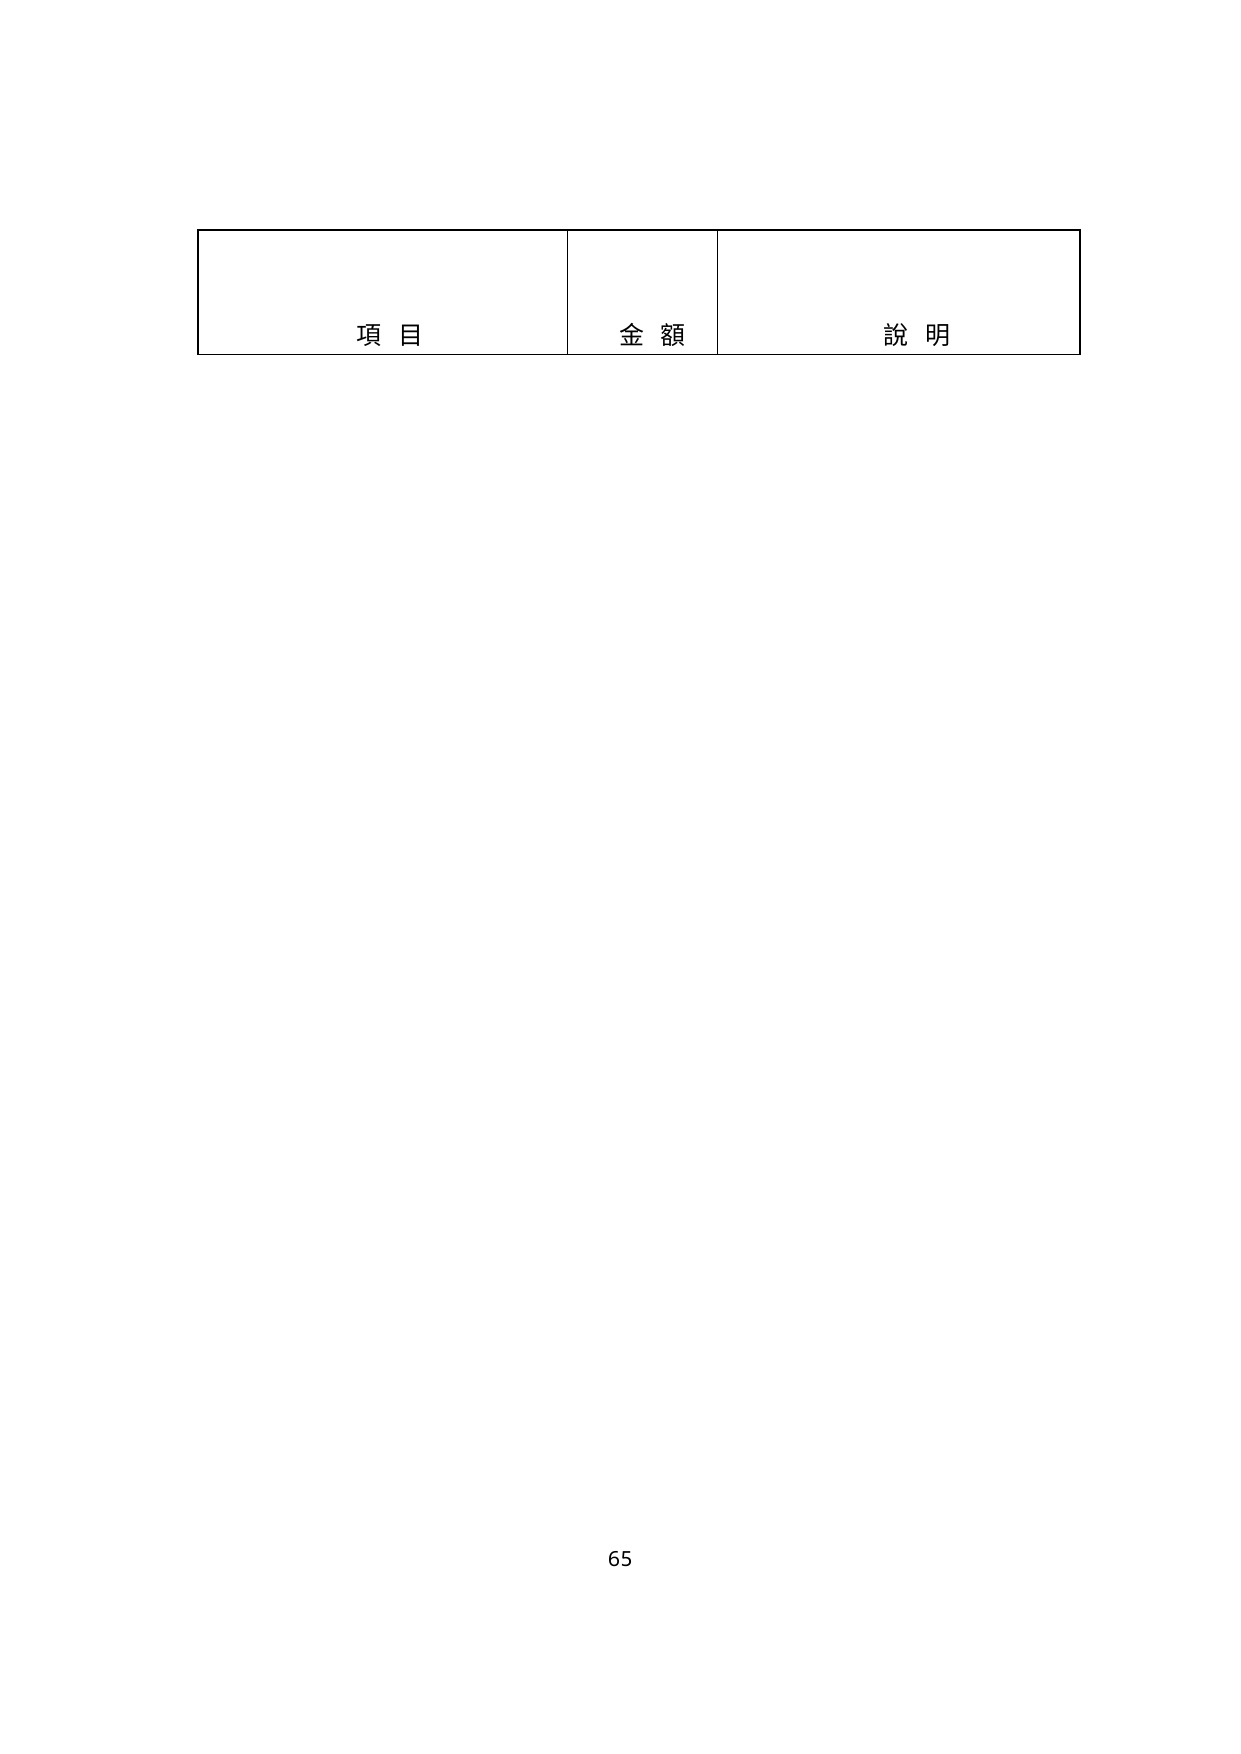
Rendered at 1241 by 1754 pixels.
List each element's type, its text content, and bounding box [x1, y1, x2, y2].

table_header 說明 [718, 231, 1079, 354]
table_header 項目 [199, 231, 567, 354]
table_header 金額 [568, 231, 717, 354]
